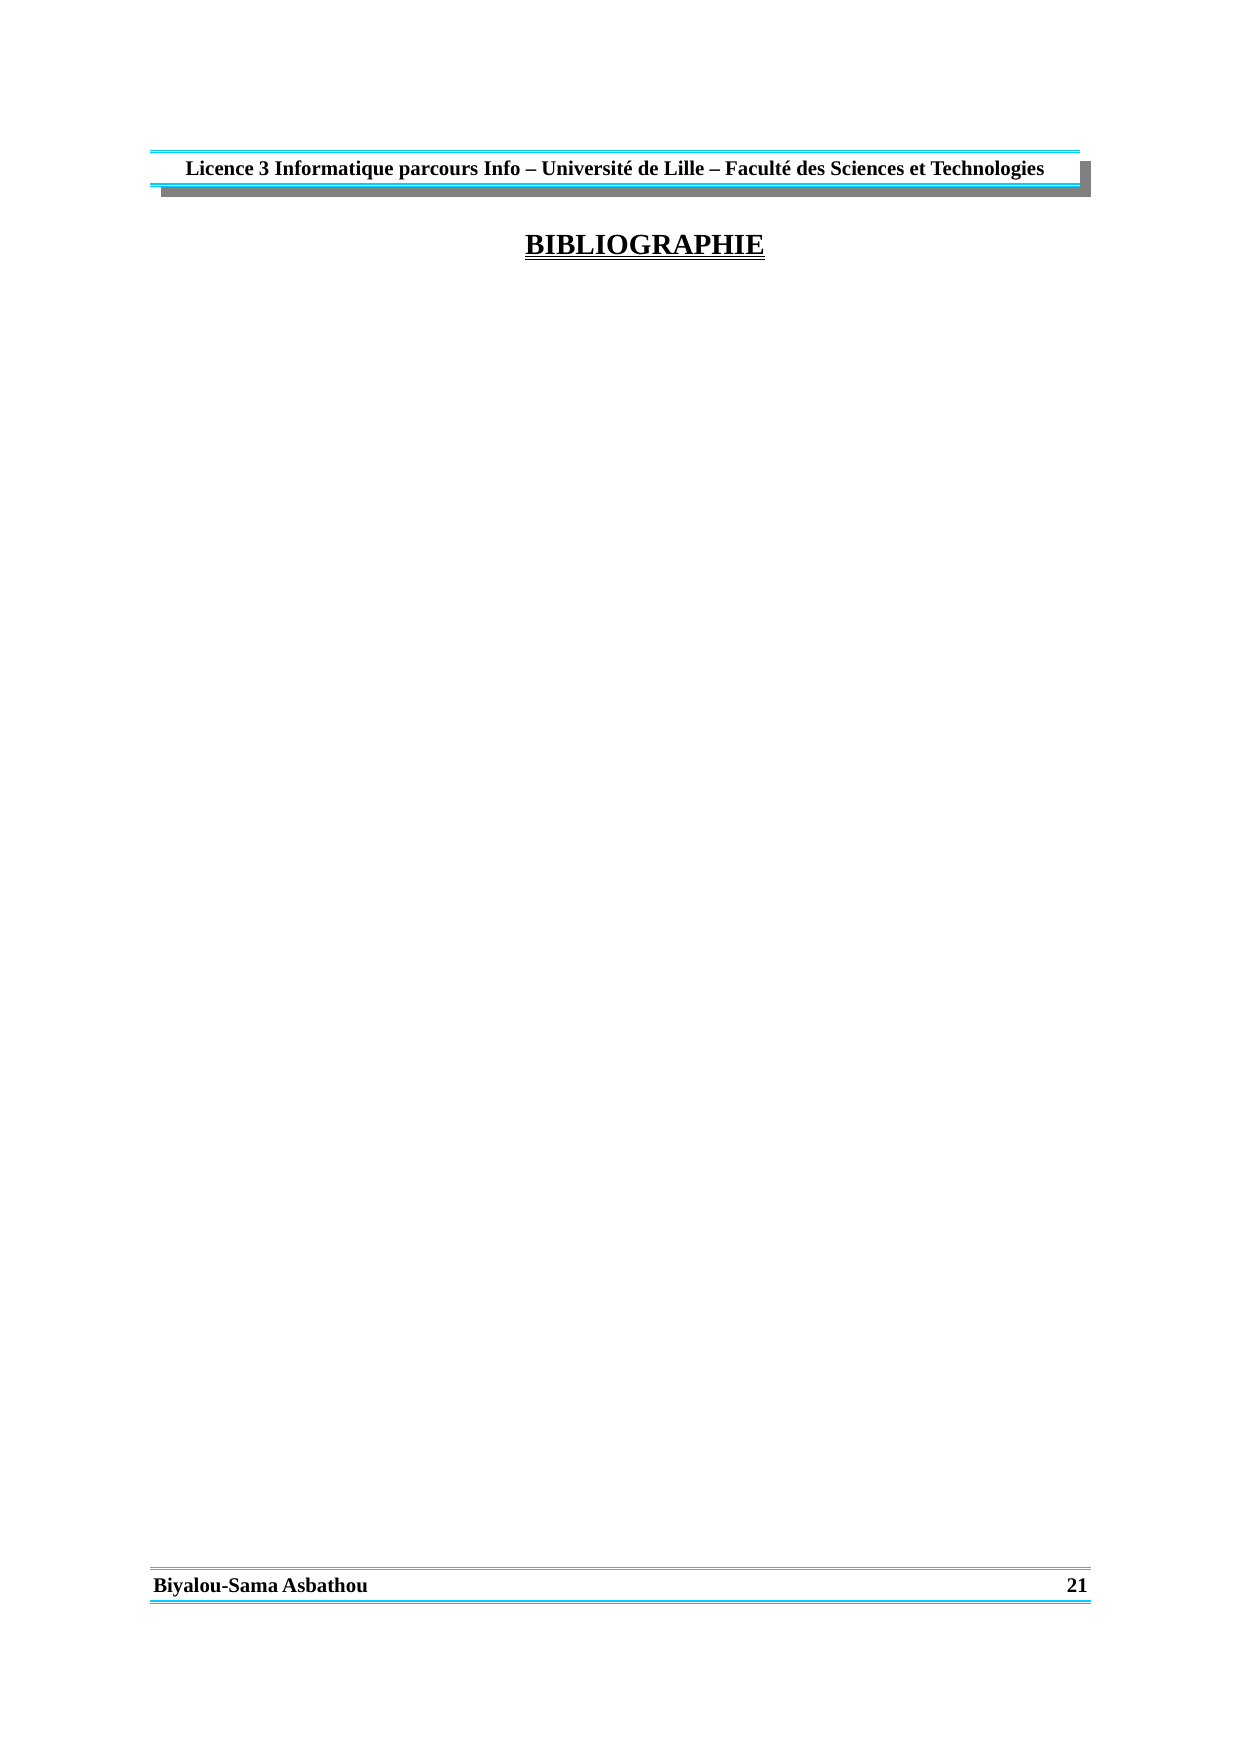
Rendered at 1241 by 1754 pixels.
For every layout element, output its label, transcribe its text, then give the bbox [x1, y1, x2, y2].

text BIBLIOGRAPHIE [150, 227, 1091, 261]
